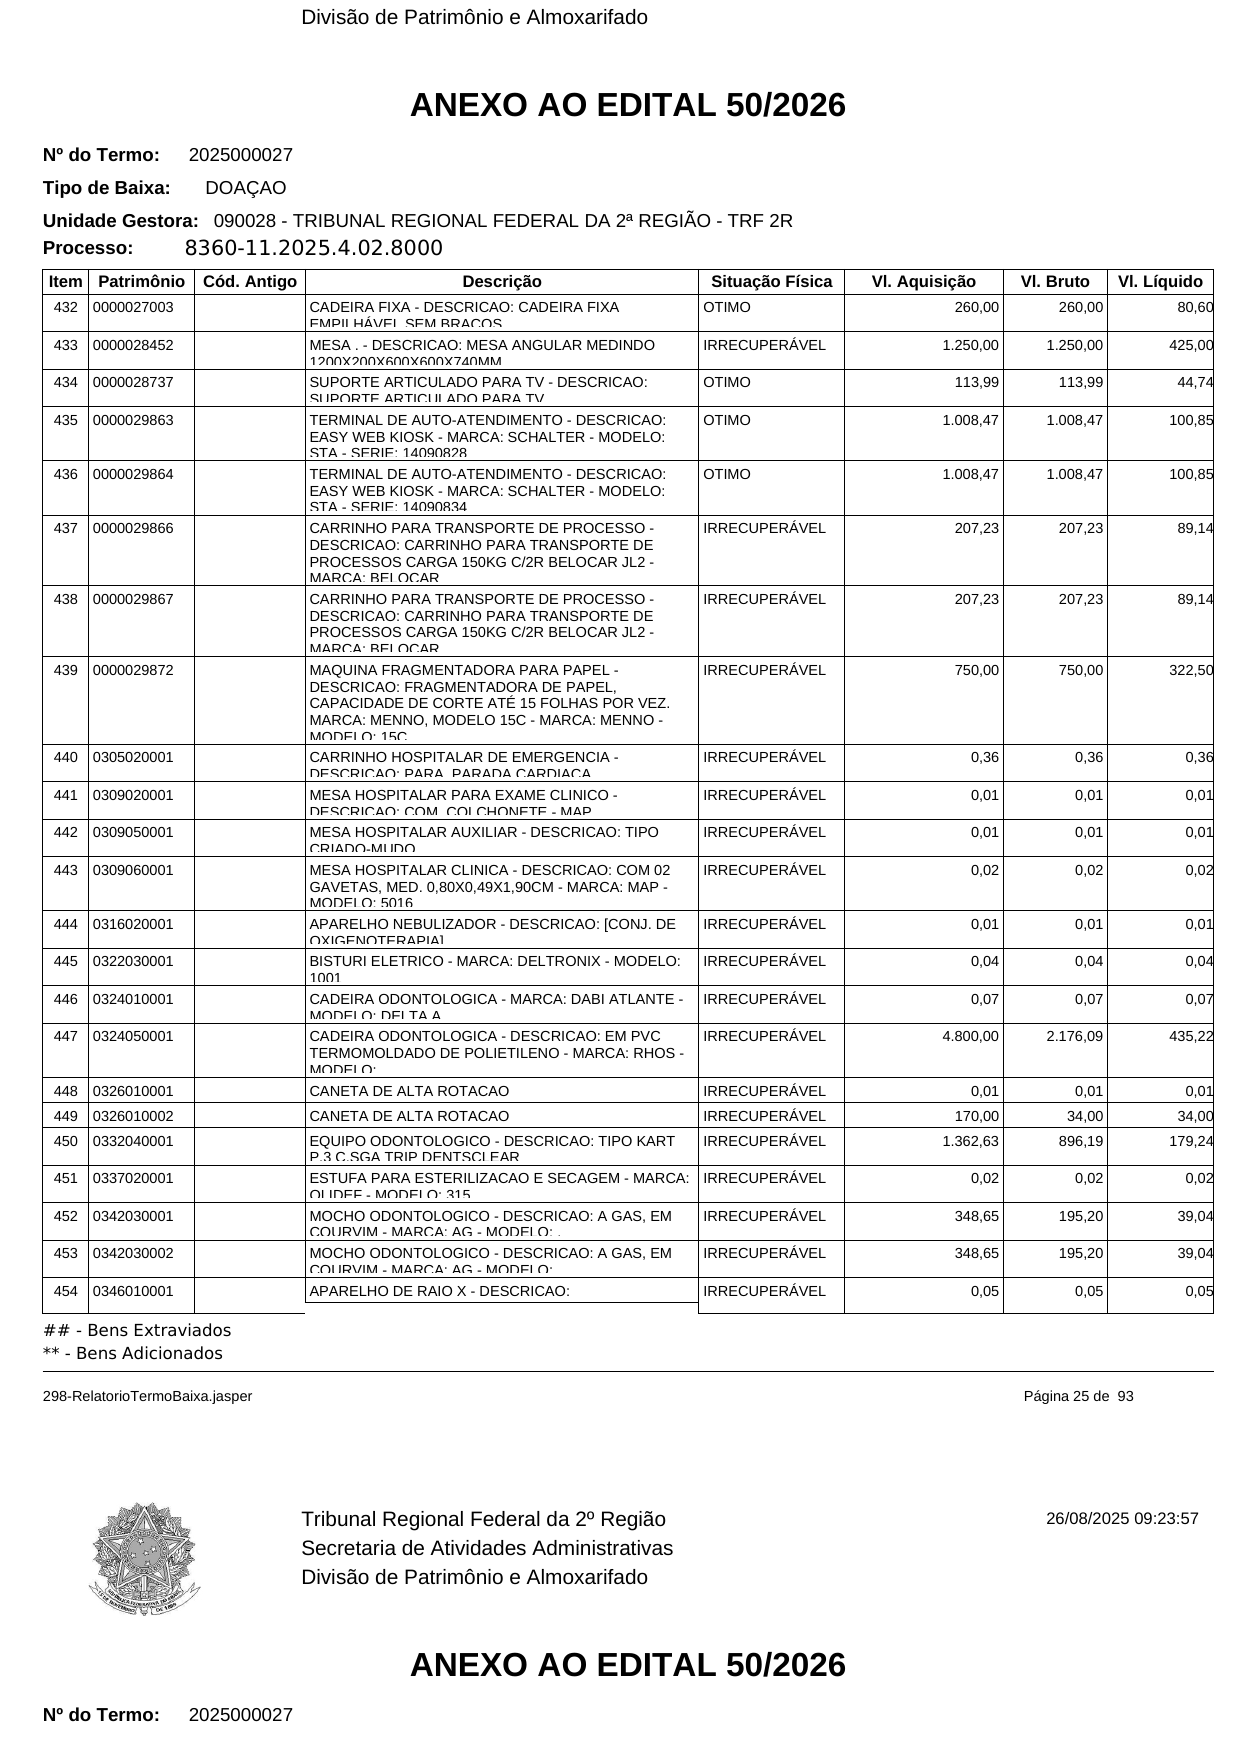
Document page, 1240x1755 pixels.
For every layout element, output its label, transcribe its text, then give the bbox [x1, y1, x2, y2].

table_cell [1, 142, 43, 167]
table_cell [897, 1590, 938, 1594]
table_cell [1114, 29, 1199, 33]
table_cell [474, 1500, 626, 1506]
table_cell 0346010001 [89, 1278, 194, 1312]
table_cell [1214, 1565, 1240, 1589]
table_cell [939, 1685, 963, 1702]
table_cell 435,22 [1108, 1024, 1213, 1077]
table_cell [459, 1619, 474, 1644]
table_cell [699, 167, 841, 175]
table_cell [314, 1531, 459, 1535]
table_cell 0,01 [845, 782, 1003, 819]
table_cell OTIMO [699, 407, 844, 460]
table_cell [1214, 4, 1240, 29]
table_cell APARELHO NEBULIZADOR - DESCRICAO: [CONJ. DE OXIGENOTERAPIA] [306, 911, 698, 948]
table_cell [474, 29, 626, 33]
table_cell [626, 1727, 693, 1735]
table_cell [205, 58, 213, 83]
table_cell [1, 33, 43, 58]
table_cell [301, 1373, 305, 1385]
table_cell 0309050001 [89, 820, 194, 856]
table_cell [1214, 1313, 1240, 1321]
table_cell [184, 1685, 188, 1702]
table_cell 437 [43, 516, 88, 585]
table_cell [195, 1203, 305, 1239]
table_cell [845, 125, 897, 142]
table_cell [693, 1685, 699, 1702]
table_cell [180, 1685, 184, 1702]
table_cell [1003, 125, 1107, 142]
table_cell IRRECUPERÁVEL [699, 1128, 844, 1164]
table_cell 0000029866 [89, 516, 194, 585]
table_cell [964, 29, 1003, 33]
table_cell [201, 125, 205, 142]
table_cell [1214, 83, 1240, 125]
table_cell [195, 911, 305, 948]
table_cell 0,01 [845, 820, 1003, 856]
table_cell [1209, 1619, 1213, 1644]
table_cell [897, 1508, 938, 1529]
table_cell 100,85 [1108, 407, 1213, 460]
table_cell Situação Física [699, 270, 844, 294]
table_cell [1209, 1406, 1213, 1500]
table_cell [286, 58, 301, 83]
table_cell 0,04 [1004, 949, 1107, 985]
table_cell [939, 200, 963, 208]
table_cell [189, 1314, 195, 1321]
table_cell [1, 167, 43, 175]
table_cell [1199, 1702, 1209, 1727]
table_cell [1, 515, 42, 585]
table_cell [1199, 1619, 1209, 1644]
table_cell [195, 1078, 305, 1102]
table_cell [314, 1365, 459, 1371]
table_cell [964, 1560, 1003, 1564]
table_cell [1003, 1344, 1107, 1364]
table_cell [1, 1077, 42, 1102]
table_cell 0326010002 [89, 1103, 194, 1127]
table_cell [195, 1314, 201, 1321]
table_cell [286, 1560, 301, 1564]
table_cell 436 [43, 461, 88, 514]
table_cell [459, 1702, 474, 1727]
table_cell [1209, 125, 1213, 142]
table_cell [214, 1406, 286, 1500]
table_cell [626, 1500, 693, 1506]
table_cell [1114, 167, 1199, 175]
table_cell [189, 125, 195, 142]
table_cell [1, 125, 43, 142]
table_cell [474, 142, 626, 167]
table_cell [205, 1619, 213, 1644]
table_cell [474, 58, 626, 83]
table_cell [1214, 1165, 1240, 1202]
table_cell [286, 1565, 301, 1589]
table_cell [1107, 1344, 1113, 1364]
table_cell [89, 1406, 180, 1500]
table_cell [1114, 142, 1199, 167]
table_cell 0000029867 [89, 586, 194, 656]
table_cell [1209, 1321, 1213, 1342]
table_cell 449 [43, 1103, 88, 1127]
table_cell [1114, 1373, 1199, 1385]
table_cell [1, 1127, 42, 1164]
table_cell [699, 260, 841, 269]
table_cell [1, 1365, 43, 1371]
table_cell [1214, 406, 1240, 460]
table_cell ## - Bens Extraviados [43, 1321, 313, 1342]
table_cell [1114, 1321, 1199, 1342]
table_cell [1214, 819, 1240, 856]
table_cell [286, 260, 301, 269]
table_cell 0000028452 [89, 332, 194, 369]
table_cell [845, 0, 897, 4]
table_cell [1, 1590, 42, 1594]
table_cell [845, 1321, 897, 1342]
table_cell [205, 200, 213, 208]
table_cell [1214, 515, 1240, 585]
table_cell [964, 1619, 1003, 1644]
table_cell 0,36 [1004, 745, 1107, 781]
table_cell [1, 1344, 43, 1364]
table_cell 0,01 [1108, 782, 1213, 819]
table_cell [1214, 260, 1240, 269]
table_cell [897, 167, 938, 175]
table_cell [845, 1344, 897, 1364]
table_cell [305, 1727, 313, 1735]
table_cell [1199, 29, 1209, 33]
table_cell [184, 58, 188, 83]
table_cell [1, 1535, 42, 1560]
table_cell [1107, 167, 1113, 175]
table_cell 439 [43, 657, 88, 744]
table_cell [195, 407, 305, 460]
table_cell [474, 1685, 626, 1702]
table_cell 0,01 [1108, 911, 1213, 948]
table_cell 1.008,47 [845, 407, 1003, 460]
table_cell [693, 167, 699, 175]
table_cell [43, 58, 88, 83]
table_cell 207,23 [1004, 516, 1107, 585]
table_cell [626, 1373, 693, 1385]
table_cell [699, 1619, 841, 1644]
table_cell [195, 857, 305, 910]
table_cell [459, 1531, 474, 1535]
table_cell [1003, 200, 1107, 208]
table_cell 0,01 [1108, 820, 1213, 856]
table_cell [841, 1685, 845, 1702]
table_cell [845, 58, 897, 83]
table_cell [699, 1314, 841, 1321]
table_cell [195, 125, 201, 142]
table_cell [939, 1560, 963, 1564]
table_cell [939, 1727, 963, 1735]
table_cell [939, 167, 963, 175]
table_cell [1214, 125, 1240, 142]
table_cell [1214, 1321, 1240, 1342]
table_cell [459, 1590, 474, 1594]
table_cell 2025000027 [189, 142, 459, 167]
table_cell [939, 1344, 963, 1364]
table_cell [1107, 125, 1113, 142]
table_cell 348,65 [845, 1241, 1003, 1277]
table_cell [845, 29, 897, 33]
table_cell [301, 1685, 305, 1702]
table_cell [964, 1314, 1003, 1321]
table_cell 26/08/2025 09:23:57 [939, 1508, 1199, 1529]
table_cell [1, 1619, 43, 1644]
table_cell [201, 1619, 205, 1644]
table_cell [699, 58, 841, 83]
table_cell [897, 58, 938, 83]
table_cell [1114, 1727, 1199, 1735]
table_cell [1003, 1531, 1107, 1535]
table_cell [214, 1314, 286, 1321]
table_cell [897, 1727, 938, 1735]
table_cell [184, 125, 188, 142]
table_cell [1214, 656, 1240, 744]
table_cell [189, 1373, 195, 1385]
table_cell [845, 1314, 897, 1321]
table_cell [939, 1531, 963, 1535]
table_cell [1107, 1373, 1113, 1385]
table_cell Página 25 de [964, 1385, 1113, 1406]
table_cell [1003, 58, 1107, 83]
table_cell [180, 58, 184, 83]
table_cell APARELHO DE RAIO X - DESCRICAO: [306, 1278, 698, 1302]
table_cell [1199, 142, 1209, 167]
table_cell [1, 294, 42, 331]
table_cell [1214, 1277, 1240, 1302]
table_cell 113,99 [1004, 370, 1107, 406]
table_cell [1107, 1685, 1113, 1702]
table_cell [1214, 910, 1240, 948]
table_cell [1114, 1406, 1199, 1500]
table_cell 0,01 [845, 1078, 1003, 1102]
table_cell MOCHO ODONTOLOGICO - DESCRICAO: A GAS, EM COURVIM - MARCA: AG - MODELO: . [306, 1203, 698, 1239]
table_cell [459, 1406, 474, 1500]
table_cell [214, 260, 286, 269]
table_cell IRRECUPERÁVEL [699, 516, 844, 585]
table_cell [1199, 1685, 1209, 1702]
table_cell [693, 1313, 699, 1321]
table_cell BISTURI ELETRICO - MARCA: DELTRONIX - MODELO: 1001 [306, 949, 698, 985]
table_cell [1114, 1702, 1199, 1727]
table_cell [1107, 1727, 1113, 1735]
table_cell [195, 370, 305, 406]
table_cell IRRECUPERÁVEL [699, 1103, 844, 1127]
table_cell [43, 1685, 88, 1702]
table_cell [459, 1685, 474, 1702]
table_cell [89, 1314, 180, 1321]
table_cell [1114, 1344, 1199, 1364]
table_cell [1, 1102, 42, 1127]
table_cell MAQUINA FRAGMENTADORA PARA PAPEL - DESCRICAO: FRAGMENTADORA DE PAPEL, CAPACIDADE DE CORTE ATÉ 15 FOLHAS POR VEZ. MARCA: MENNO, MODELO 15C - MARCA: MENNO - MODELO: 15C [306, 657, 698, 744]
table_cell [286, 1535, 301, 1560]
table_cell IRRECUPERÁVEL [699, 1024, 844, 1077]
table_cell [845, 200, 897, 208]
table_cell [474, 1406, 626, 1500]
table_cell 260,00 [1004, 295, 1107, 331]
table_cell [459, 0, 474, 4]
table_cell [43, 260, 88, 269]
table_cell [195, 1278, 305, 1312]
table_cell [286, 1619, 301, 1644]
table_cell [89, 260, 180, 269]
table_cell [459, 1560, 474, 1564]
table_cell [845, 260, 897, 269]
table_cell [1114, 125, 1199, 142]
table_cell [1, 1531, 42, 1535]
table_cell [1199, 1531, 1209, 1535]
table_cell [286, 4, 301, 29]
table_cell [699, 1590, 841, 1594]
table_cell [1, 369, 42, 406]
table_cell 0,36 [845, 745, 1003, 781]
table_cell [189, 167, 195, 175]
table_cell [1, 1385, 43, 1406]
table_cell [314, 1727, 459, 1735]
table_cell [693, 200, 699, 208]
table_cell IRRECUPERÁVEL [699, 782, 844, 819]
table_cell [195, 1406, 201, 1500]
table_cell [459, 58, 474, 83]
table_cell [301, 33, 1213, 58]
table_cell [939, 58, 963, 83]
table_cell OTIMO [699, 295, 844, 331]
table_cell [841, 58, 845, 83]
table_cell [1199, 1406, 1209, 1500]
table_cell [1003, 1590, 1107, 1594]
table_cell [201, 1685, 205, 1702]
table_cell [939, 1385, 963, 1406]
table_cell [214, 125, 286, 142]
table_cell [184, 1406, 188, 1500]
table_cell [89, 1365, 180, 1371]
table_cell [897, 1685, 938, 1702]
table_cell [699, 1321, 841, 1342]
table_cell [184, 1373, 188, 1385]
table_cell [89, 1727, 180, 1735]
table_cell 1.362,63 [845, 1128, 1003, 1164]
table_cell IRRECUPERÁVEL [699, 332, 844, 369]
table_cell [195, 58, 201, 83]
table_cell [214, 1365, 286, 1371]
table_cell [195, 1727, 201, 1735]
table_cell [1, 235, 43, 260]
table_cell [699, 1344, 841, 1364]
table_cell IRRECUPERÁVEL [699, 1166, 844, 1202]
table_cell [1114, 200, 1199, 208]
table_cell [1003, 1619, 1107, 1644]
table_cell [301, 1594, 1213, 1619]
table_cell [214, 167, 286, 175]
table_cell [626, 1702, 897, 1727]
table_cell 0,05 [1004, 1278, 1107, 1312]
table_cell 89,14 [1108, 586, 1213, 656]
table_cell 0337020001 [89, 1166, 194, 1202]
table_cell [214, 1373, 286, 1385]
table_cell [305, 1500, 313, 1506]
table_cell SUPORTE ARTICULADO PARA TV - DESCRICAO: SUPORTE ARTICULADO PARA TV [306, 370, 698, 406]
table_cell [89, 1373, 180, 1385]
table_cell 0,04 [1108, 949, 1213, 985]
table_cell 0,01 [1108, 1078, 1213, 1102]
table_cell [1214, 1702, 1240, 1727]
table_cell [189, 200, 195, 208]
table_cell [314, 29, 459, 33]
table_cell [1214, 460, 1240, 514]
table_cell [474, 1365, 626, 1371]
table_cell [964, 125, 1003, 142]
table_cell [1107, 260, 1113, 269]
table_cell 0,01 [1004, 820, 1107, 856]
table_cell [189, 1406, 195, 1500]
table_cell [897, 1373, 938, 1385]
table_cell [195, 516, 305, 585]
table_cell [189, 260, 195, 269]
table_cell [459, 167, 474, 175]
table_cell 0,05 [845, 1278, 1003, 1312]
table_cell ** - Bens Adicionados [43, 1344, 313, 1364]
table_cell Vl. Aquisição [845, 270, 1003, 294]
table_cell [1214, 1365, 1240, 1371]
table_cell [195, 657, 305, 744]
table_cell 750,00 [1004, 657, 1107, 744]
table_cell [286, 1406, 301, 1500]
table_cell [1, 58, 43, 83]
table_cell [474, 125, 626, 142]
table_cell 93 [1114, 1385, 1213, 1406]
table_cell [89, 125, 180, 142]
table_cell [897, 1531, 938, 1535]
table_cell [43, 1314, 88, 1321]
table_cell Vl. Líquido [1108, 270, 1213, 294]
table_cell [1214, 1535, 1240, 1560]
table_cell [1214, 1344, 1240, 1364]
table_cell [964, 1590, 1003, 1594]
table_cell [897, 1702, 938, 1727]
table_cell [693, 1727, 699, 1735]
table_cell 441 [43, 782, 88, 819]
table_cell 44,74 [1108, 370, 1213, 406]
table_cell Tipo de Baixa: [43, 175, 201, 200]
table_cell [1, 1727, 43, 1735]
table_cell [43, 1406, 88, 1500]
table_cell [841, 1373, 845, 1385]
table_cell [1214, 1240, 1240, 1277]
table_cell [1214, 142, 1240, 167]
table_cell [845, 1619, 897, 1644]
table_cell MOCHO ODONTOLOGICO - DESCRICAO: A GAS, EM COURVIM - MARCA: AG - MODELO: . [306, 1241, 698, 1277]
table_cell 447 [43, 1024, 88, 1077]
table_cell [1114, 0, 1199, 4]
table_cell [897, 1365, 938, 1371]
table_cell [626, 58, 693, 83]
table_cell 2.176,09 [1004, 1024, 1107, 1077]
table_cell [314, 1321, 459, 1342]
table_cell 0000028737 [89, 370, 194, 406]
table_cell Vl. Bruto [1004, 270, 1107, 294]
table_cell [1, 656, 42, 744]
table_cell [1214, 0, 1240, 4]
table_cell [214, 1727, 286, 1735]
table_cell [1, 29, 43, 33]
table_cell [459, 1313, 474, 1321]
table_cell [1199, 1590, 1209, 1594]
table_cell [314, 1303, 459, 1312]
table_cell [195, 332, 305, 369]
table_cell 444 [43, 911, 88, 948]
table_cell [195, 1373, 201, 1385]
table_cell [1107, 200, 1113, 208]
table_cell [1114, 1685, 1199, 1702]
table_cell 448 [43, 1078, 88, 1102]
table_cell [1114, 260, 1199, 269]
table_cell 453 [43, 1241, 88, 1277]
table_cell IRRECUPERÁVEL [699, 857, 844, 910]
table_cell [474, 260, 626, 269]
table_cell 100,85 [1108, 461, 1213, 514]
table_cell [897, 29, 938, 33]
table_cell 0322030001 [89, 949, 194, 985]
table_cell [286, 1500, 301, 1506]
table_cell [189, 1619, 195, 1644]
table_cell [474, 1313, 626, 1321]
table_cell [939, 1702, 963, 1727]
table_cell [305, 167, 313, 175]
table_cell 0000029864 [89, 461, 194, 514]
table_cell [305, 200, 313, 208]
table_cell [1199, 125, 1209, 142]
table_cell [1, 856, 42, 910]
table_cell [1214, 1531, 1240, 1535]
table_cell [693, 260, 699, 269]
table_cell [626, 1560, 693, 1564]
table_cell [1214, 1102, 1240, 1127]
table_cell [1209, 142, 1213, 167]
table_cell [1, 1023, 42, 1077]
table_cell [845, 1385, 897, 1406]
table_cell [626, 1303, 693, 1312]
table_cell IRRECUPERÁVEL [699, 949, 844, 985]
table_cell 348,65 [845, 1203, 1003, 1239]
table_cell [1003, 29, 1107, 33]
table_cell 1.008,47 [845, 461, 1003, 514]
table_cell [1003, 260, 1107, 269]
table_cell CARRINHO PARA TRANSPORTE DE PROCESSO - DESCRICAO: CARRINHO PARA TRANSPORTE DE PROCESSOS CARGA 150KG C/2R BELOCAR JL2 - MARCA: BELOCAR [306, 586, 698, 656]
table_cell IRRECUPERÁVEL [699, 1203, 844, 1239]
table_cell Tribunal Regional Federal da 2º Região [301, 1506, 841, 1531]
table_cell [43, 1619, 88, 1644]
table_cell 0000029872 [89, 657, 194, 744]
table_cell [1199, 200, 1209, 208]
table_cell [195, 1241, 305, 1277]
table_cell [1, 1202, 42, 1239]
table_cell [474, 1727, 626, 1735]
table_cell CADEIRA FIXA - DESCRICAO: CADEIRA FIXA EMPILHÁVEL SEM BRAÇOS [306, 295, 698, 331]
table_cell [626, 142, 897, 167]
table_cell [314, 1313, 459, 1321]
table_cell [1214, 948, 1240, 985]
table_cell [841, 1619, 845, 1644]
table_cell [1, 910, 42, 948]
table_cell 452 [43, 1203, 88, 1239]
table_cell [845, 1365, 897, 1371]
table_cell [286, 200, 301, 208]
table_cell [214, 1685, 286, 1702]
table_cell [1003, 142, 1107, 167]
table_cell [897, 1500, 938, 1506]
table_cell [195, 461, 305, 514]
table_cell Nº do Termo: [43, 1702, 188, 1727]
table_cell [1199, 1508, 1209, 1529]
table_cell [43, 125, 88, 142]
table_cell [964, 58, 1003, 83]
table_cell [626, 1685, 693, 1702]
table_cell 0,02 [845, 857, 1003, 910]
table_cell [845, 1727, 897, 1735]
table_cell 750,00 [845, 657, 1003, 744]
table_cell [301, 125, 305, 142]
table_cell [699, 1365, 841, 1371]
table_cell [1214, 1202, 1240, 1239]
table_cell [939, 1321, 963, 1342]
table_cell [459, 142, 474, 167]
table_cell [195, 986, 305, 1023]
table_cell [314, 1685, 459, 1702]
table_cell [205, 1406, 213, 1500]
table_cell [43, 1727, 88, 1735]
table_cell [195, 200, 201, 208]
table_cell [459, 29, 474, 33]
table_cell [1214, 585, 1240, 656]
table_cell [1214, 1594, 1240, 1619]
table_cell [180, 125, 184, 142]
table_cell [1003, 1685, 1107, 1702]
table_cell 451 [43, 1166, 88, 1202]
table_cell [1, 208, 43, 233]
table_cell [305, 260, 313, 269]
table_cell [1214, 58, 1240, 83]
table_cell [305, 1303, 313, 1312]
table_cell [841, 1344, 845, 1364]
table_cell [1214, 33, 1240, 58]
table_cell 0342030002 [89, 1241, 194, 1277]
table_cell 454 [43, 1278, 88, 1312]
table_cell [1003, 1314, 1107, 1321]
table_cell [626, 1321, 693, 1342]
table_cell CANETA DE ALTA ROTACAO [306, 1103, 698, 1127]
table_cell [205, 1373, 213, 1385]
table_cell 450 [43, 1128, 88, 1164]
table_cell [474, 0, 626, 4]
table_cell [1199, 1321, 1209, 1342]
table_cell [841, 1508, 845, 1529]
table_cell [1214, 1644, 1240, 1685]
table_cell 445 [43, 949, 88, 985]
table_cell [205, 1727, 213, 1735]
table_cell [1214, 1385, 1240, 1406]
table_cell [195, 745, 305, 781]
table_cell [1214, 985, 1240, 1023]
table_cell [964, 200, 1003, 208]
table_cell MESA HOSPITALAR CLINICA - DESCRICAO: COM 02 GAVETAS, MED. 0,80X0,49X1,90CM - MARCA: MAP - MODELO: 5016 [306, 857, 698, 910]
table_cell Processo: [43, 235, 180, 260]
table_cell [180, 1406, 184, 1500]
table_cell Unidade Gestora: [43, 208, 213, 233]
table_cell [1, 781, 42, 819]
table_cell [626, 0, 693, 4]
table_cell 0,01 [1004, 1078, 1107, 1102]
table_cell 0,01 [845, 911, 1003, 948]
table_cell [626, 200, 693, 208]
table_cell 0332040001 [89, 1128, 194, 1164]
table_cell [1199, 167, 1209, 175]
table_cell [305, 1685, 313, 1702]
table_cell 0324050001 [89, 1024, 194, 1077]
table_cell [1, 260, 43, 269]
table_cell [245, 1500, 286, 1619]
table_cell [964, 260, 1003, 269]
table_cell [699, 1727, 841, 1735]
table_cell [1003, 1500, 1107, 1506]
table_cell [195, 1166, 305, 1202]
table_cell 0309020001 [89, 782, 194, 819]
table_cell [964, 0, 1003, 4]
table_cell IRRECUPERÁVEL [699, 986, 844, 1023]
table_cell 260,00 [845, 295, 1003, 331]
table_cell [1214, 167, 1240, 175]
table_cell [180, 235, 184, 260]
table_cell [1199, 1727, 1209, 1735]
table_cell 0,07 [845, 986, 1003, 1023]
table_cell [1114, 1500, 1199, 1506]
table_cell [305, 125, 313, 142]
table_cell [459, 1321, 474, 1342]
table_cell 896,19 [1004, 1128, 1107, 1164]
table_cell [43, 167, 88, 175]
table_cell [1209, 1373, 1213, 1385]
table_cell MESA HOSPITALAR PARA EXAME CLINICO - DESCRICAO: COM COLCHONETE - MAP [306, 782, 698, 819]
table_cell [841, 1385, 845, 1406]
table_cell 090028 - TRIBUNAL REGIONAL FEDERAL DA 2ª REGIÃO - TRF 2R [214, 208, 1209, 233]
table_cell [1214, 294, 1240, 331]
table_cell [1209, 1344, 1213, 1364]
table_cell [195, 586, 305, 656]
table_cell [1003, 1560, 1107, 1564]
table_cell [693, 1344, 699, 1364]
table_cell [205, 125, 213, 142]
table_cell [845, 1685, 897, 1702]
table_cell [1107, 1314, 1113, 1321]
table_cell 425,00 [1108, 332, 1213, 369]
table_cell OTIMO [699, 370, 844, 406]
table_cell [474, 1619, 626, 1644]
table_cell CADEIRA ODONTOLOGICA - DESCRICAO: EM PVC TERMOMOLDADO DE POLIETILENO - MARCA: RHOS - MODELO: . [306, 1024, 698, 1077]
table_cell [459, 1365, 474, 1371]
table_cell [693, 58, 699, 83]
table_cell [286, 1685, 301, 1702]
table_cell [1114, 1531, 1199, 1535]
table_cell 8360-11.2025.4.02.8000 [184, 235, 1213, 260]
table_cell [1, 1565, 42, 1589]
table_cell [474, 1702, 626, 1727]
table_cell [1214, 781, 1240, 819]
table_cell [1214, 744, 1240, 781]
table_cell [301, 1406, 305, 1500]
table_cell 0,02 [1004, 1166, 1107, 1202]
table_cell [286, 1373, 301, 1385]
table_cell MESA HOSPITALAR AUXILIAR - DESCRICAO: TIPO CRIADO-MUDO [306, 820, 698, 856]
table_cell Item [43, 270, 88, 294]
table_cell [459, 200, 474, 208]
table_cell [1107, 142, 1113, 167]
table_cell [1214, 235, 1240, 260]
table_cell [626, 1531, 693, 1535]
table_cell Nº do Termo: [43, 142, 188, 167]
table_cell [939, 1373, 963, 1385]
table_cell [189, 1727, 195, 1735]
table_cell [1114, 58, 1199, 83]
table_cell IRRECUPERÁVEL [699, 657, 844, 744]
table_cell [1114, 1560, 1199, 1564]
table_cell IRRECUPERÁVEL [699, 820, 844, 856]
table_cell [964, 1500, 1003, 1506]
table_cell 433 [43, 332, 88, 369]
table_cell [964, 1702, 1003, 1727]
table_cell CARRINHO PARA TRANSPORTE DE PROCESSO - DESCRICAO: CARRINHO PARA TRANSPORTE DE PROCESSOS CARGA 150KG C/2R BELOCAR JL2 - MARCA: BELOCAR [306, 516, 698, 585]
table_cell [1, 1302, 42, 1312]
table_cell [897, 1619, 938, 1644]
table_cell [1, 1165, 42, 1202]
table_cell [43, 1373, 88, 1385]
table_cell [1214, 856, 1240, 910]
table_cell 0305020001 [89, 745, 194, 781]
table_cell [1, 1406, 43, 1500]
table_cell [693, 1373, 699, 1385]
table_cell [964, 142, 1003, 167]
table_cell MESA . - DESCRICAO: MESA ANGULAR MEDINDO 1200X200X600X600X740MM [306, 332, 698, 369]
table_cell Cód. Antigo [195, 270, 305, 294]
table_cell TERMINAL DE AUTO-ATENDIMENTO - DESCRICAO: EASY WEB KIOSK - MARCA: SCHALTER - MODELO: STA - SERIE: 14090828 [306, 407, 698, 460]
table_cell 1.250,00 [1004, 332, 1107, 369]
table_cell [964, 1373, 1003, 1385]
table_cell 34,00 [1108, 1103, 1213, 1127]
table_cell [939, 29, 963, 33]
table_cell [1, 460, 42, 514]
table_cell [699, 1560, 841, 1564]
table_cell [286, 125, 301, 142]
table_cell [286, 1508, 301, 1529]
table_cell [1214, 1127, 1240, 1164]
table_cell [301, 58, 305, 83]
table_cell [699, 1406, 841, 1500]
table_cell [1214, 1508, 1240, 1529]
table_cell IRRECUPERÁVEL [699, 586, 844, 656]
table_cell 438 [43, 586, 88, 656]
table_cell [286, 29, 301, 33]
table_cell [195, 949, 305, 985]
table_cell DOAÇAO [205, 175, 1213, 200]
table_cell IRRECUPERÁVEL [699, 911, 844, 948]
table_cell [939, 1314, 963, 1321]
table_cell [626, 260, 693, 269]
table_cell [43, 1365, 88, 1371]
table_cell [626, 29, 693, 33]
table_cell [1209, 1508, 1213, 1529]
table_cell [626, 167, 693, 175]
table_cell 170,00 [845, 1103, 1003, 1127]
table_cell [314, 1619, 459, 1644]
table_cell [699, 200, 841, 208]
table_cell [189, 1685, 195, 1702]
table_cell [897, 0, 938, 4]
table_cell [286, 1314, 301, 1321]
table_cell 39,04 [1108, 1241, 1213, 1277]
table_cell [314, 125, 459, 142]
table_cell [841, 1406, 845, 1500]
table_cell [939, 125, 963, 142]
table_cell 322,50 [1108, 657, 1213, 744]
table_cell [1214, 1727, 1240, 1735]
table_cell [189, 58, 195, 83]
table_cell [964, 167, 1003, 175]
table_cell [897, 1314, 938, 1321]
table_cell [474, 1321, 626, 1342]
table_cell [1, 83, 43, 125]
table_cell [1214, 1406, 1240, 1500]
table_cell [1214, 208, 1240, 233]
table_cell [1, 1594, 42, 1619]
table_cell 1.008,47 [1004, 461, 1107, 514]
table_cell [699, 1500, 841, 1506]
table_cell [939, 1590, 963, 1594]
table_cell [1114, 1619, 1199, 1644]
table_cell [897, 125, 938, 142]
table_cell [939, 142, 963, 167]
table_cell [43, 0, 286, 58]
table_cell [1214, 1077, 1240, 1102]
table_cell [1003, 1365, 1107, 1371]
table_cell [1, 269, 42, 294]
table_cell [1199, 1560, 1209, 1564]
table_cell ANEXO AO EDITAL 50/2026 [43, 83, 1213, 125]
table_cell [845, 1560, 897, 1564]
table_cell OTIMO [699, 461, 844, 514]
table_cell [286, 1727, 301, 1735]
table_cell [1003, 1727, 1107, 1735]
table_cell [1114, 1590, 1199, 1594]
table_cell [1003, 0, 1107, 4]
table_cell [301, 1619, 305, 1644]
table_cell 0,36 [1108, 745, 1213, 781]
table_cell [286, 1594, 301, 1619]
table_cell [626, 1406, 693, 1500]
table_cell 34,00 [1004, 1103, 1107, 1127]
table_cell [845, 1373, 897, 1385]
table_cell [1107, 1619, 1113, 1644]
table_cell [699, 1385, 841, 1406]
table_cell [1214, 1619, 1240, 1644]
table_cell [459, 1344, 474, 1364]
table_cell [201, 58, 205, 83]
table_cell [459, 1727, 474, 1735]
table_cell 440 [43, 745, 88, 781]
table_cell [1107, 58, 1113, 83]
table_cell [205, 1365, 213, 1371]
table_cell [1209, 1702, 1213, 1727]
table_cell [286, 1531, 301, 1535]
table_cell [845, 167, 897, 175]
table_cell 2025000027 [189, 1702, 459, 1727]
table_cell [1199, 0, 1209, 4]
table_cell [699, 1531, 841, 1535]
table_cell [939, 1365, 963, 1371]
table_cell [195, 1024, 305, 1077]
table_cell [699, 0, 841, 4]
table_cell [699, 1685, 841, 1702]
table_cell [1, 0, 43, 4]
table_cell 195,20 [1004, 1203, 1107, 1239]
table_cell [314, 260, 459, 269]
table_cell [1214, 1590, 1240, 1594]
table_cell 207,23 [1004, 586, 1107, 656]
table_cell CARRINHO HOSPITALAR DE EMERGENCIA - DESCRICAO: PARA PARADA CARDIACA [306, 745, 698, 781]
table_cell [897, 260, 938, 269]
table_cell [845, 1500, 897, 1506]
table_cell [305, 1373, 313, 1385]
table_cell [205, 167, 213, 175]
table_cell [964, 1727, 1003, 1735]
table_cell [1, 819, 42, 856]
table_cell [693, 1321, 699, 1342]
table_cell [314, 200, 459, 208]
table_cell [1, 1560, 42, 1564]
table_cell [195, 295, 305, 331]
table_cell [939, 260, 963, 269]
table_cell 0,02 [1004, 857, 1107, 910]
table_cell [314, 1406, 459, 1500]
table_cell [1199, 260, 1209, 269]
table_cell [286, 167, 301, 175]
table_cell [1209, 1685, 1213, 1702]
table_cell [1, 200, 43, 208]
table_cell [89, 58, 180, 83]
table_cell [1199, 1500, 1209, 1506]
table_cell 435 [43, 407, 88, 460]
table_cell [1, 1702, 43, 1727]
table_cell [43, 200, 88, 208]
table_cell [459, 1303, 474, 1312]
table_cell [964, 1685, 1003, 1702]
table_cell 443 [43, 857, 88, 910]
table_cell [205, 1314, 213, 1321]
table_cell [474, 1373, 626, 1385]
table_cell ESTUFA PARA ESTERILIZACAO E SECAGEM - MARCA: OLIDEF - MODELO: 315 [306, 1166, 698, 1202]
table_cell [1003, 1373, 1107, 1385]
table_cell [939, 0, 963, 4]
table_cell [305, 1365, 313, 1371]
table_cell [1199, 1344, 1209, 1364]
table_cell 0000029863 [89, 407, 194, 460]
table_cell [1214, 29, 1240, 33]
table_cell [964, 1365, 1003, 1371]
table_cell 0326010001 [89, 1078, 194, 1102]
table_cell ANEXO AO EDITAL 50/2026 [43, 1644, 1213, 1685]
table_cell IRRECUPERÁVEL [699, 1241, 844, 1277]
table_cell [1209, 208, 1213, 233]
table_cell 0,01 [1004, 782, 1107, 819]
table_cell [699, 125, 841, 142]
table_cell 0,07 [1108, 986, 1213, 1023]
table_cell [1, 1644, 43, 1685]
table_cell [1214, 175, 1240, 200]
table_cell [1209, 58, 1213, 83]
table_cell [939, 1500, 963, 1506]
table_cell 0,07 [1004, 986, 1107, 1023]
table_cell 39,04 [1108, 1203, 1213, 1239]
table_cell [205, 1685, 213, 1702]
table_cell [964, 1531, 1003, 1535]
table_cell [459, 1500, 474, 1506]
table_cell 0,05 [1108, 1278, 1213, 1312]
table_cell [1, 1277, 42, 1302]
table_cell Patrimônio [89, 270, 194, 294]
table_cell [474, 1590, 626, 1594]
table_cell [897, 142, 938, 167]
table_cell [314, 1373, 459, 1385]
table_cell 113,99 [845, 370, 1003, 406]
table_cell [845, 1590, 897, 1594]
table_cell 0309060001 [89, 857, 194, 910]
table_cell [184, 1619, 188, 1644]
table_cell [459, 125, 474, 142]
table_cell [201, 1406, 205, 1500]
table_cell [845, 1531, 897, 1535]
table_cell [1214, 1302, 1240, 1312]
table_cell [286, 33, 301, 58]
table_cell [897, 1385, 938, 1406]
table_cell [693, 125, 699, 142]
table_cell [1214, 269, 1240, 294]
table_cell IRRECUPERÁVEL [699, 1278, 844, 1312]
table_cell [214, 200, 286, 208]
table_cell [305, 58, 313, 83]
table_cell [693, 1406, 699, 1500]
table_cell [939, 1406, 963, 1500]
table_cell [897, 1344, 938, 1364]
table_cell IRRECUPERÁVEL [699, 1078, 844, 1102]
table_cell [195, 260, 201, 269]
table_cell 298-RelatorioTermoBaixa.jasper [43, 1385, 693, 1406]
table_cell 195,20 [1004, 1241, 1107, 1277]
table_cell Divisão de Patrimônio e Almoxarifado [301, 4, 1213, 29]
table_cell [314, 1344, 459, 1364]
table_cell [699, 29, 841, 33]
table_cell 207,23 [845, 516, 1003, 585]
table_cell 1.008,47 [1004, 407, 1107, 460]
table_cell CANETA DE ALTA ROTACAO [306, 1078, 698, 1102]
table_cell [1214, 1685, 1240, 1702]
table_cell 442 [43, 820, 88, 856]
table_cell [1214, 1560, 1240, 1564]
table_cell [305, 1406, 313, 1500]
table_cell [1, 985, 42, 1023]
table_cell 0,01 [1004, 911, 1107, 948]
table_cell [314, 1500, 459, 1506]
table_cell [1114, 1365, 1199, 1371]
table_cell [693, 1385, 699, 1406]
table_cell [89, 1619, 180, 1644]
table_cell [195, 167, 201, 175]
table_cell [214, 58, 286, 83]
table_cell [964, 1344, 1003, 1364]
table_cell 0316020001 [89, 911, 194, 948]
table_cell [1199, 1373, 1209, 1385]
table_cell [1107, 1406, 1113, 1500]
table_cell [459, 1373, 474, 1385]
table_cell 1.250,00 [845, 332, 1003, 369]
table_cell 207,23 [845, 586, 1003, 656]
table_cell [201, 175, 205, 200]
table_cell [1214, 369, 1240, 406]
table_cell [286, 1590, 301, 1594]
table_cell [474, 1560, 626, 1564]
table_cell [195, 782, 305, 819]
table_cell [1, 1508, 42, 1529]
table_cell [474, 167, 626, 175]
table_cell [1, 1240, 42, 1277]
table_cell [201, 1373, 205, 1385]
table_cell 446 [43, 986, 88, 1023]
table_cell [314, 1590, 459, 1594]
table_cell [195, 1619, 201, 1644]
table_cell 4.800,00 [845, 1024, 1003, 1077]
table_cell Descrição [306, 270, 698, 294]
table_cell [314, 0, 459, 4]
table_cell [1107, 1702, 1113, 1727]
table_cell [1214, 1500, 1240, 1506]
table_cell [205, 260, 213, 269]
table_cell [1199, 1365, 1209, 1371]
table_cell TERMINAL DE AUTO-ATENDIMENTO - DESCRICAO: EASY WEB KIOSK - MARCA: SCHALTER - MODELO: STA - SERIE: 14090834 [306, 461, 698, 514]
table_cell [1214, 200, 1240, 208]
table_cell [897, 1321, 938, 1342]
table_cell [897, 200, 938, 208]
table_cell [1, 1500, 42, 1506]
table_cell [693, 1303, 698, 1312]
table_cell [474, 200, 626, 208]
table_cell CADEIRA ODONTOLOGICA - MARCA: DABI ATLANTE - MODELO: DELTA A [306, 986, 698, 1023]
table_cell [1, 744, 42, 781]
table_cell [305, 1313, 313, 1321]
table_cell [1003, 1321, 1107, 1342]
table_cell [626, 1619, 693, 1644]
table_cell [1214, 331, 1240, 369]
table_cell [1, 4, 43, 29]
table_cell [1199, 58, 1209, 83]
table_cell [699, 1373, 841, 1385]
table_cell [89, 167, 180, 175]
table_cell 179,24 [1108, 1128, 1213, 1164]
table_cell [195, 1685, 201, 1702]
table_cell [474, 1531, 626, 1535]
table_cell [180, 1619, 184, 1644]
table_cell [1199, 1314, 1209, 1321]
table_cell 0,04 [845, 949, 1003, 985]
table_cell [693, 1619, 699, 1644]
table_cell [845, 1406, 897, 1500]
table_cell [1, 175, 43, 200]
table_cell [1, 948, 42, 985]
table_cell [314, 1560, 459, 1564]
table_cell 80,60 [1108, 295, 1213, 331]
table_cell [845, 1508, 897, 1529]
table_cell [841, 1321, 845, 1342]
table_cell [626, 1590, 693, 1594]
table_cell [1, 331, 42, 369]
table_cell [1, 406, 42, 460]
table_cell [1114, 1314, 1199, 1321]
table_cell [1107, 1321, 1113, 1342]
table_cell [474, 1303, 626, 1312]
table_cell [286, 0, 301, 4]
table_cell [1003, 1406, 1107, 1500]
table_cell [195, 820, 305, 856]
table_cell [459, 260, 474, 269]
table_cell [626, 1313, 693, 1321]
table_cell Divisão de Patrimônio e Almoxarifado [301, 1565, 1213, 1589]
table_cell [897, 1406, 938, 1500]
table_cell [964, 1406, 1003, 1500]
table_cell [1, 1685, 43, 1702]
table_cell [626, 1365, 693, 1371]
table_cell [1003, 1702, 1107, 1727]
table_cell [305, 1619, 313, 1644]
table_cell [1214, 1023, 1240, 1077]
table_cell [195, 1103, 305, 1127]
table_cell [1, 1321, 43, 1342]
table_cell [964, 1321, 1003, 1342]
table_cell [286, 1365, 301, 1371]
table_cell [897, 1560, 938, 1564]
table_cell [214, 1619, 286, 1644]
table_cell Secretaria de Atividades Administrativas [301, 1535, 1213, 1560]
table_cell 432 [43, 295, 88, 331]
table_cell 0324010001 [89, 986, 194, 1023]
table_cell 0,02 [1108, 857, 1213, 910]
table_cell EQUIPO ODONTOLOGICO - DESCRICAO: TIPO KART P.3 C.SGA TRIP DENTSCLEAR [306, 1128, 698, 1164]
table_cell IRRECUPERÁVEL [699, 745, 844, 781]
table_cell [841, 125, 845, 142]
table_cell [1, 1373, 43, 1385]
table_cell [1214, 1373, 1240, 1385]
table_cell [626, 125, 693, 142]
table_cell 0,02 [1108, 1166, 1213, 1202]
table_cell [939, 1619, 963, 1644]
table_cell [195, 1128, 305, 1164]
table_cell [89, 1685, 180, 1702]
table_cell [89, 200, 180, 208]
table_cell 0000027003 [89, 295, 194, 331]
table_cell [1003, 167, 1107, 175]
table_cell [314, 58, 459, 83]
table_cell [314, 167, 459, 175]
table_cell [474, 1344, 626, 1364]
table_cell [1, 1313, 43, 1321]
table_cell [626, 1344, 693, 1364]
table_cell 434 [43, 370, 88, 406]
table_cell 0,02 [845, 1166, 1003, 1202]
table_cell 89,14 [1108, 516, 1213, 585]
table_cell [180, 1373, 184, 1385]
table_cell 0342030001 [89, 1203, 194, 1239]
table_cell [1, 585, 42, 656]
